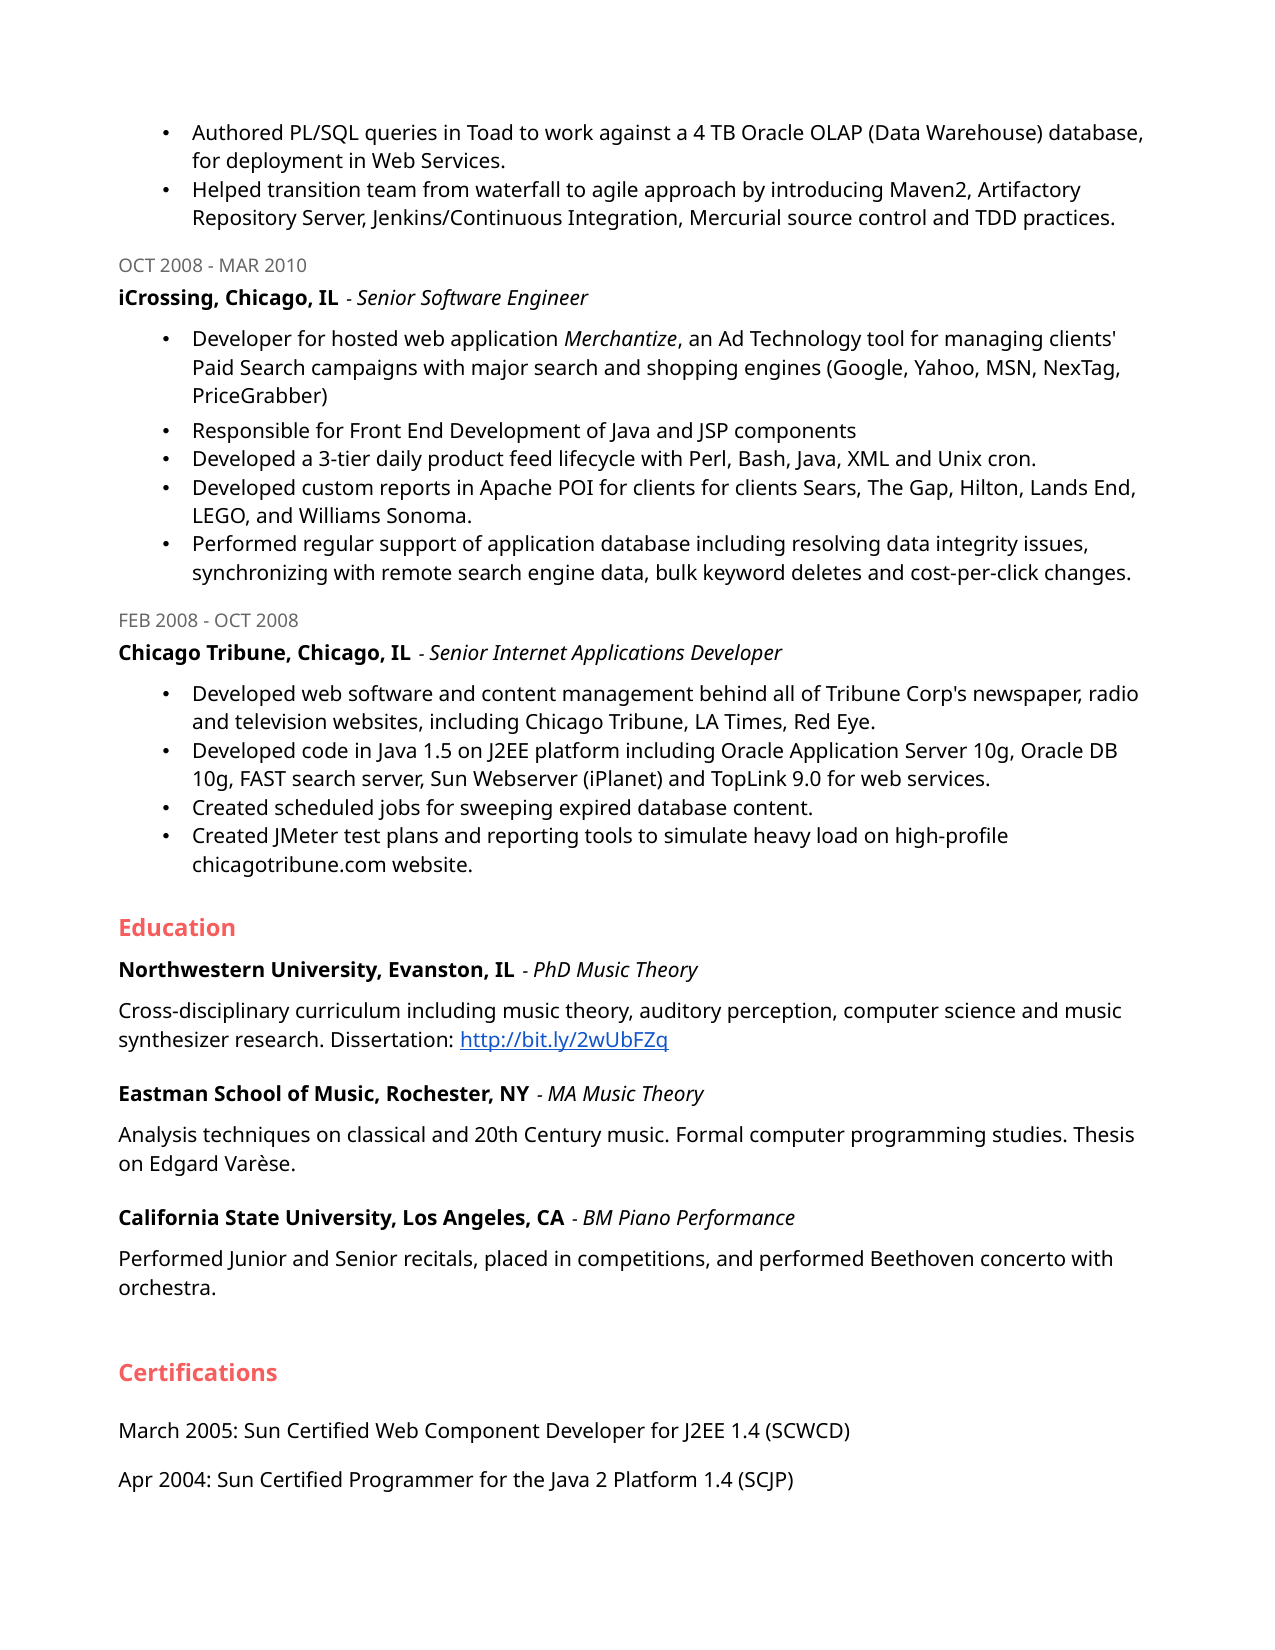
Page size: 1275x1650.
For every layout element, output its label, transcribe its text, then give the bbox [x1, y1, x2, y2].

list Created scheduled jobs for sweeping expired database content. [162, 793, 1157, 821]
list Authored PL/SQL queries in Toad to work against a 4 TB Oracle OLAP (Data Warehouse) database, for deployment in Web Services. [162, 118, 1157, 175]
list Developed custom reports in Apache POI for clients for clients Sears, The Gap, Hilton, Lands End, LEGO, and Williams Sonoma. [162, 473, 1157, 529]
subtitle Eastman School of Music, Rochester, NY - MA Music Theory [118, 1074, 1157, 1108]
subtitle Education [118, 911, 1157, 944]
subtitle FEB 2008 - OCT 2008 [118, 607, 1157, 633]
text March 2005: Sun Certified Web Component Developer for J2EE 1.4 (SCWCD) [118, 1416, 1157, 1444]
subtitle Certifications [118, 1335, 1157, 1392]
subtitle OCT 2008 - MAR 2010 [118, 253, 1157, 278]
subtitle iCrossing, Chicago, IL - Senior Software Engineer [118, 278, 1157, 312]
subtitle California State University, Los Angeles, CA - BM Piano Performance [118, 1198, 1157, 1232]
subtitle Northwestern University, Evanston, IL - PhD Music Theory [118, 950, 1157, 983]
text Performed Junior and Senior recitals, placed in competitions, and performed Beethoven concerto with orchestra. [118, 1244, 1157, 1301]
text Apr 2004: Sun Certified Programmer for the Java 2 Platform 1.4 (SCJP) [118, 1465, 1157, 1493]
text Analysis techniques on classical and 20th Century music. Formal computer programming studies. Thesis on Edgard Varèse. [118, 1120, 1157, 1177]
list Helped transition team from waterfall to agile approach by introducing Maven2, Artifactory Repository Server, Jenkins/Continuous Integration, Mercurial source control and TDD practices. [162, 175, 1157, 232]
text Cross-disciplinary curriculum including music theory, auditory perception, computer science and music synthesizer research. Dissertation: http://bit.ly/2wUbFZq [118, 996, 1157, 1053]
list Developed web software and content management behind all of Tribune Corp's newspaper, radio and television websites, including Chicago Tribune, LA Times, Red Eye. [162, 679, 1157, 736]
list Performed regular support of application database including resolving data integrity issues, synchronizing with remote search engine data, bulk keyword deletes and cost-per-click changes. [162, 529, 1157, 586]
list Responsible for Front End Development of Java and JSP components [162, 416, 1157, 444]
list Developer for hosted web application Merchantize, an Ad Technology tool for managing clients' Paid Search campaigns with major search and shopping engines (Google, Yahoo, MSN, NexTag, PriceGrabber) [162, 324, 1157, 410]
subtitle Chicago Tribune, Chicago, IL - Senior Internet Applications Developer [118, 633, 1157, 666]
list Developed code in Java 1.5 on J2EE platform including Oracle Application Server 10g, Oracle DB 10g, FAST search server, Sun Webserver (iPlanet) and TopLink 9.0 for web services. [162, 736, 1157, 793]
list Created JMeter test plans and reporting tools to simulate heavy load on high-profile chicagotribune.com website. [162, 821, 1157, 878]
list Developed a 3-tier daily product feed lifecycle with Perl, Bash, Java, XML and Unix cron. [162, 444, 1157, 473]
